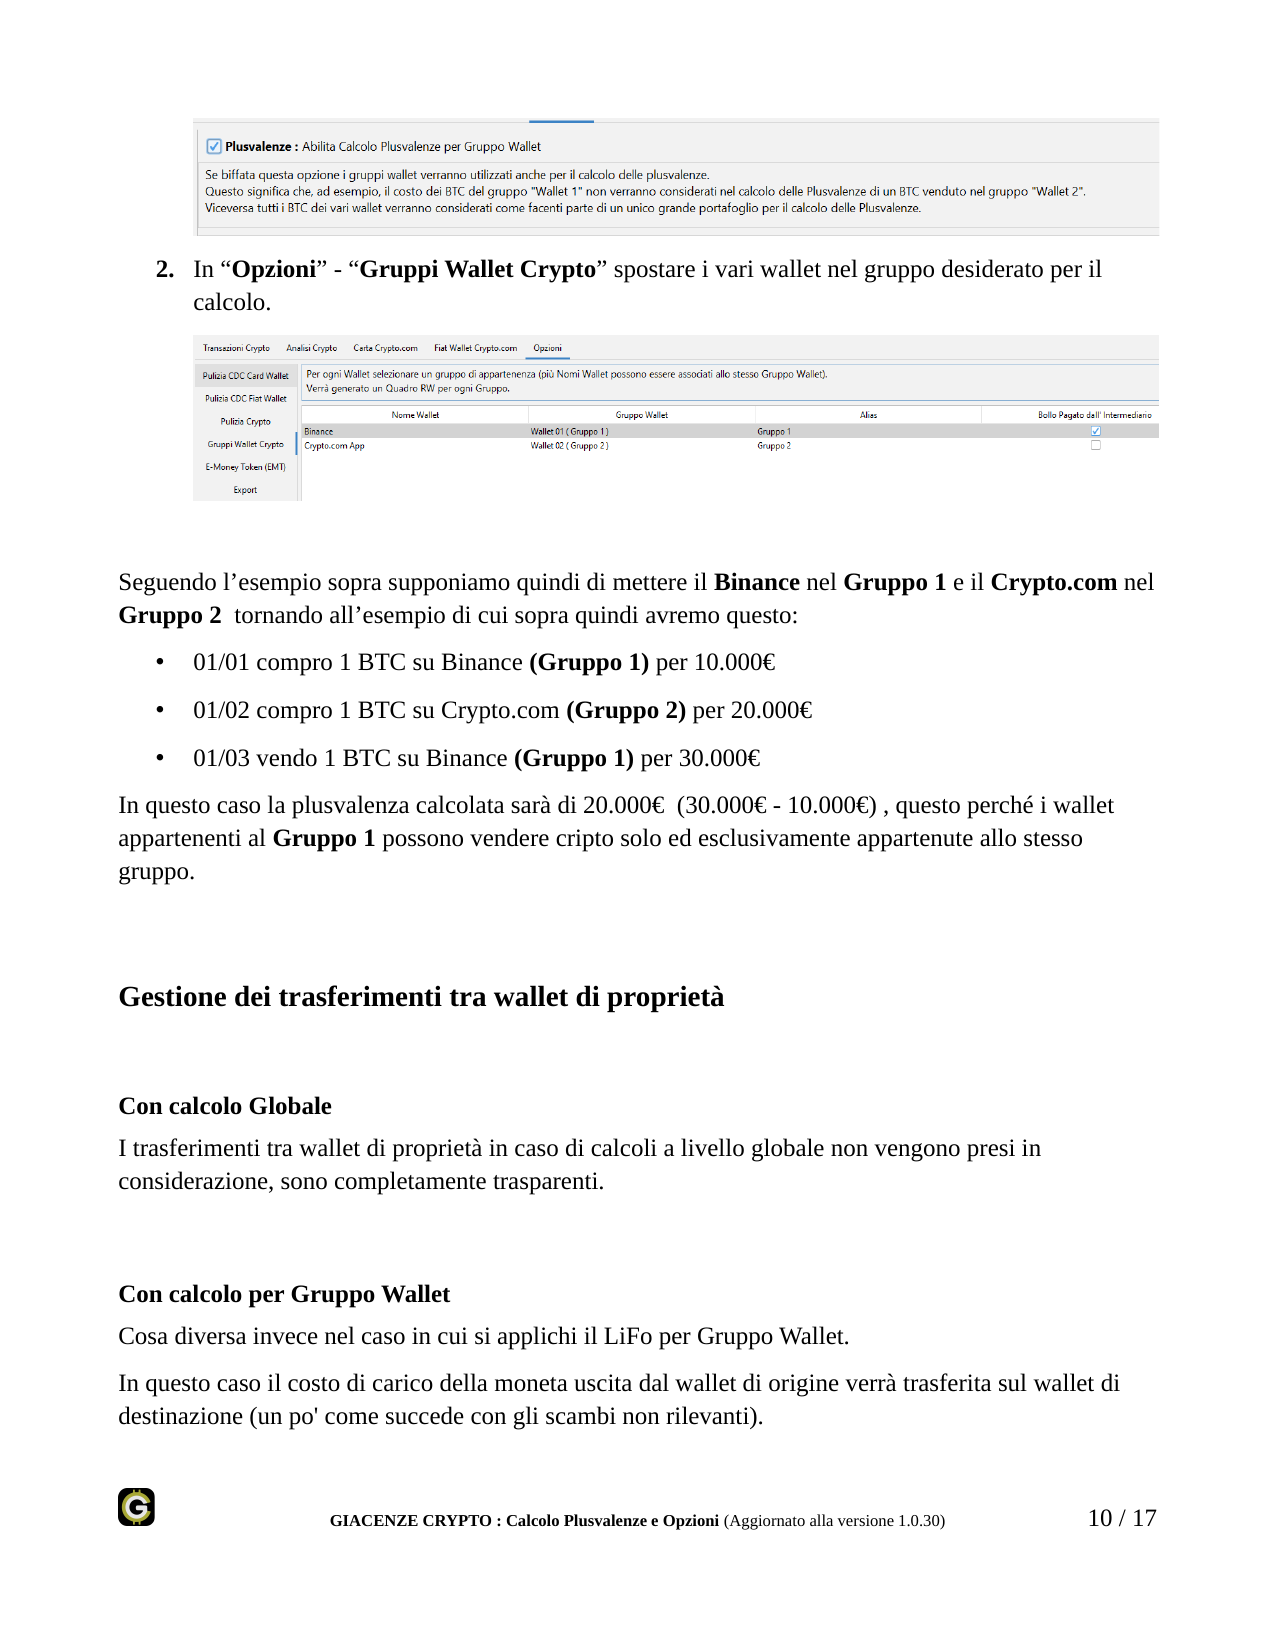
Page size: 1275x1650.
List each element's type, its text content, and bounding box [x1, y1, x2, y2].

picture [118, 1488, 155, 1526]
list In “Opzioni” - “Gruppi Wallet Crypto” spostare i vari wallet nel gruppo desiderato per il calcolo. [156, 254, 1157, 316]
text Cosa diversa invece nel caso in cui si applichi il LiFo per Gruppo Wallet. [118, 1321, 1157, 1349]
subtitle Con calcolo Globale [118, 1091, 1157, 1120]
picture [193, 335, 1159, 501]
subtitle Con calcolo per Gruppo Wallet [118, 1279, 1157, 1308]
text I trasferimenti tra wallet di proprietà in caso di calcoli a livello globale non vengono presi in considerazione, sono completamente trasparenti. [118, 1133, 1157, 1194]
list 01/01 compro 1 BTC su Binance (Gruppo 1) per 10.000€ [156, 647, 1157, 676]
picture [193, 118, 1160, 236]
text In questo caso il costo di carico della moneta uscita dal wallet di origine verrà trasferita sul wallet di destinazione (un po' come succede con gli scambi non rilevanti). [118, 1368, 1157, 1430]
text Seguendo l’esempio sopra supponiamo quindi di mettere il Binance nel Gruppo 1 e il Crypto.com nel Gruppo 2 tornando all’esempio di cui sopra quindi avremo questo: [118, 567, 1157, 629]
list 01/03 vendo 1 BTC su Binance (Gruppo 1) per 30.000€ [156, 743, 1157, 771]
subtitle Gestione dei trasferimenti tra wallet di proprietà [118, 979, 1157, 1013]
text In questo caso la plusvalenza calcolata sarà di 20.000€ (30.000€ - 10.000€) , questo perché i wallet appartenenti al Gruppo 1 possono vendere cripto solo ed esclusivamente appartenute allo stesso gruppo. [118, 790, 1157, 885]
list 01/02 compro 1 BTC su Crypto.com (Gruppo 2) per 20.000€ [156, 695, 1157, 724]
